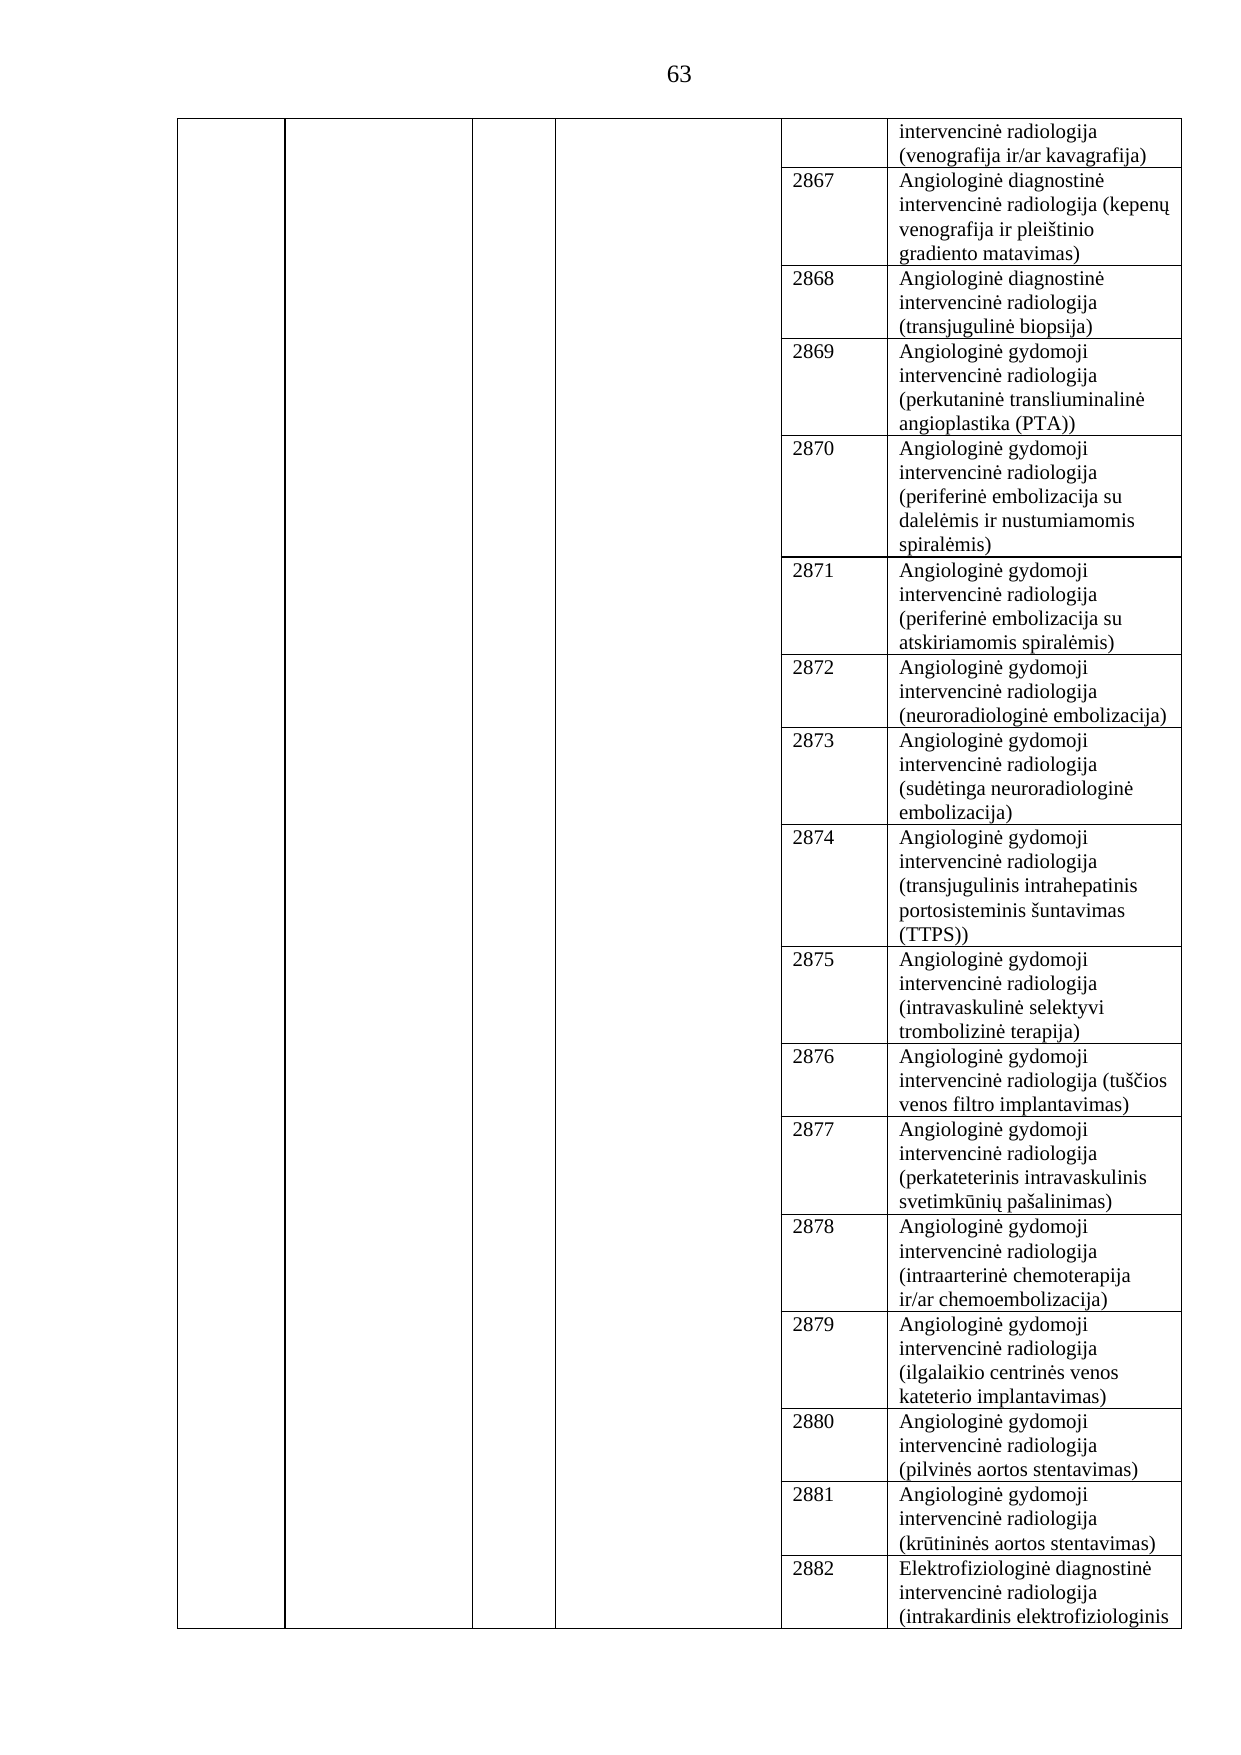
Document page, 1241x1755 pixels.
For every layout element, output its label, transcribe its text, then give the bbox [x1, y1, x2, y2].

table_cell Angiologinė diagnostinė intervencinė radiologija (kepenų venografija ir pleištinio gradiento matavimas) [888, 168, 1181, 264]
table_cell Angiologinė gydomoji intervencinė radiologija (sudėtinga neuroradiologinė embolizacija) [888, 728, 1181, 824]
table_cell 2875 [782, 947, 887, 1043]
table_cell Angiologinė gydomoji intervencinė radiologija (intravaskulinė selektyvi trombolizinė terapija) [888, 947, 1181, 1043]
table_cell 2879 [782, 1312, 887, 1408]
table_cell Angiologinė gydomoji intervencinė radiologija (krūtininės aortos stentavimas) [888, 1482, 1181, 1554]
table_cell Angiologinė gydomoji intervencinė radiologija (tuščios venos filtro implantavimas) [888, 1044, 1181, 1116]
table_cell intervencinė radiologija (venografija ir/ar kavagrafija) [888, 119, 1181, 167]
table_cell [473, 119, 555, 1628]
table_cell 2878 [782, 1215, 887, 1311]
table_cell [556, 119, 781, 1628]
table_cell 2874 [782, 825, 887, 946]
table_cell 2871 [782, 558, 887, 654]
table_cell Angiologinė gydomoji intervencinė radiologija (perkutaninė transliuminalinė angioplastika (PTA)) [888, 339, 1181, 435]
table_cell [782, 119, 887, 167]
table_cell 2872 [782, 655, 887, 727]
table_cell 2869 [782, 339, 887, 435]
table_cell Angiologinė diagnostinė intervencinė radiologija (transjugulinė biopsija) [888, 266, 1181, 338]
table_cell Angiologinė gydomoji intervencinė radiologija (pilvinės aortos stentavimas) [888, 1409, 1181, 1481]
table_cell Angiologinė gydomoji intervencinė radiologija (periferinė embolizacija su atskiriamomis spiralėmis) [888, 558, 1181, 654]
table_cell 2868 [782, 266, 887, 338]
table_cell [178, 119, 284, 1628]
table_cell Angiologinė gydomoji intervencinė radiologija (periferinė embolizacija su dalelėmis ir nustumiamomis spiralėmis) [888, 436, 1181, 556]
table_cell Angiologinė gydomoji intervencinė radiologija (transjugulinis intrahepatinis portosisteminis šuntavimas (TTPS)) [888, 825, 1181, 946]
table_cell Angiologinė gydomoji intervencinė radiologija (perkateterinis intravaskulinis svetimkūnių pašalinimas) [888, 1117, 1181, 1213]
table_cell Angiologinė gydomoji intervencinė radiologija (ilgalaikio centrinės venos kateterio implantavimas) [888, 1312, 1181, 1408]
table_cell 2873 [782, 728, 887, 824]
table_cell 2880 [782, 1409, 887, 1481]
table_cell Angiologinė gydomoji intervencinė radiologija (neuroradiologinė embolizacija) [888, 655, 1181, 727]
table_cell 2876 [782, 1044, 887, 1116]
table_cell 2870 [782, 436, 887, 556]
table_cell 2867 [782, 168, 887, 264]
table_cell 2882 [782, 1556, 887, 1628]
table_cell 2881 [782, 1482, 887, 1554]
table_cell Elektrofiziologinė diagnostinė intervencinė radiologija (intrakardinis elektrofiziologinis [888, 1556, 1181, 1628]
table_cell Angiologinė gydomoji intervencinė radiologija (intraarterinė chemoterapija ir/ar chemoembolizacija) [888, 1215, 1181, 1311]
table_cell [286, 119, 472, 1628]
table_cell 2877 [782, 1117, 887, 1213]
